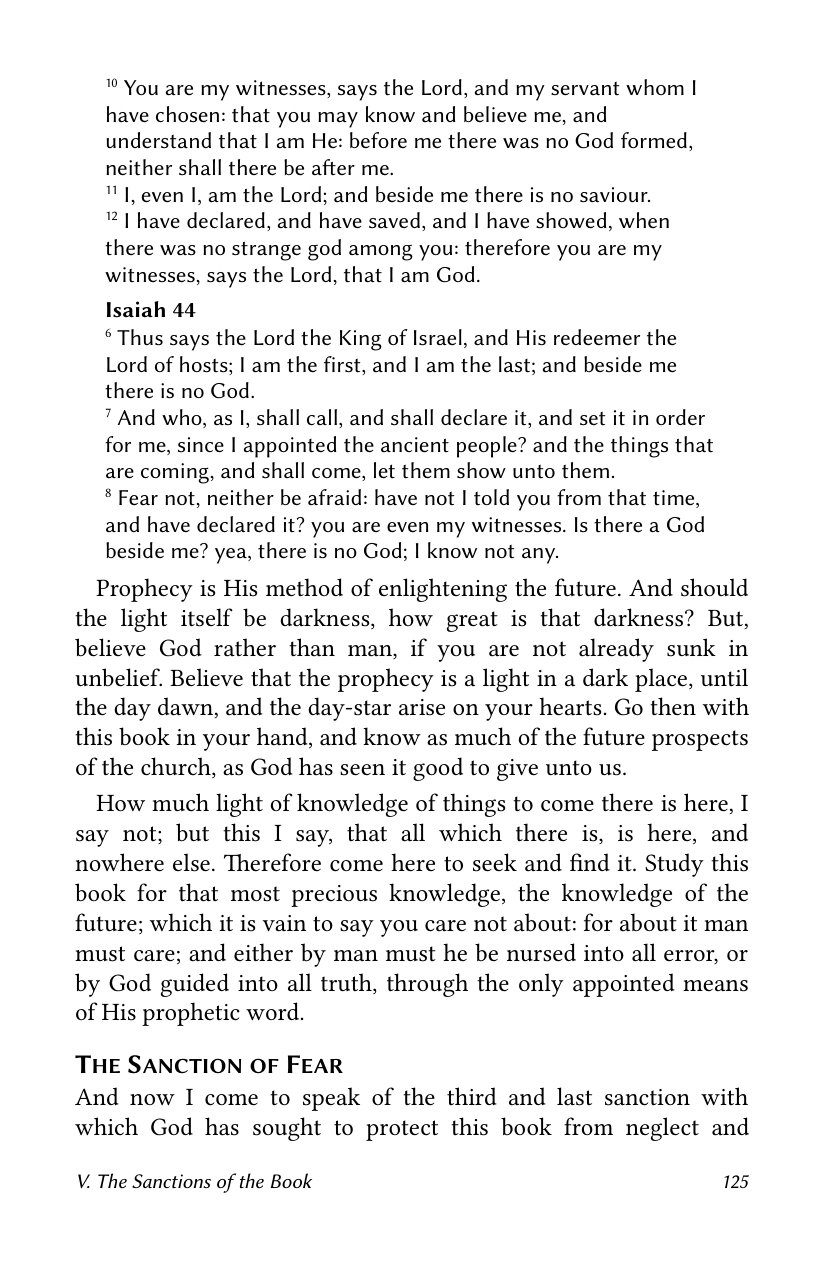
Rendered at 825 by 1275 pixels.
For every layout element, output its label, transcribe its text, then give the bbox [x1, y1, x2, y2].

text Isaiah 44 [105, 297, 750, 323]
text 11 I, even I, am the Lord; and beside me there is no saviour. [105, 182, 720, 208]
text And now I come to speak of the third and last sanction with which God has sought to protect this book from neglect and [75, 1083, 750, 1142]
text How much light of knowledge of things to come there is here, I say not; but this I say, that all which there is, is here, and nowhere else. Therefore come here to seek and find it. Study this book for that most precious knowledge, the knowledge of the future; which it is vain to say you care not about: for about it man must care; and either by man must he be nursed into all error, or by God guided into all truth, through the only appointed means of His prophetic word. [75, 789, 750, 1027]
subtitle The Sanction of Fear [75, 1049, 750, 1080]
text Prophecy is His method of enlightening the future. And should the light itself be darkness, how great is that darkness? But, believe God rather than man, if you are not already sunk in unbelief. Believe that the prophecy is a light in a dark place, until the day dawn, and the day-star arise on your hearts. Go then with this book in your hand, and know as much of the future prospects of the church, as God has seen it good to give unto us. [75, 574, 750, 782]
text 10 You are my witnesses, says the Lord, and my servant whom I have chosen: that you may know and believe me, and understand that I am He: before me there was no God formed, neither shall there be after me. [105, 75, 720, 181]
text 6 Thus says the Lord the King of Israel, and His redeemer the Lord of hosts; I am the first, and I am the last; and beside me there is no God. [105, 325, 720, 404]
text 8 Fear not, neither be afraid: have not I told you from that time, and have declared it? you are even my witnesses. Is there a God beside me? yea, there is no God; I know not any. [105, 485, 720, 564]
text 7 And who, as I, shall call, and shall declare it, and set it in order for me, since I appointed the ancient people? and the things that are coming, and shall come, let them show unto them. [105, 405, 720, 484]
text 12 I have declared, and have saved, and I have showed, when there was no strange god among you: therefore you are my witnesses, says the Lord, that I am God. [105, 208, 720, 288]
